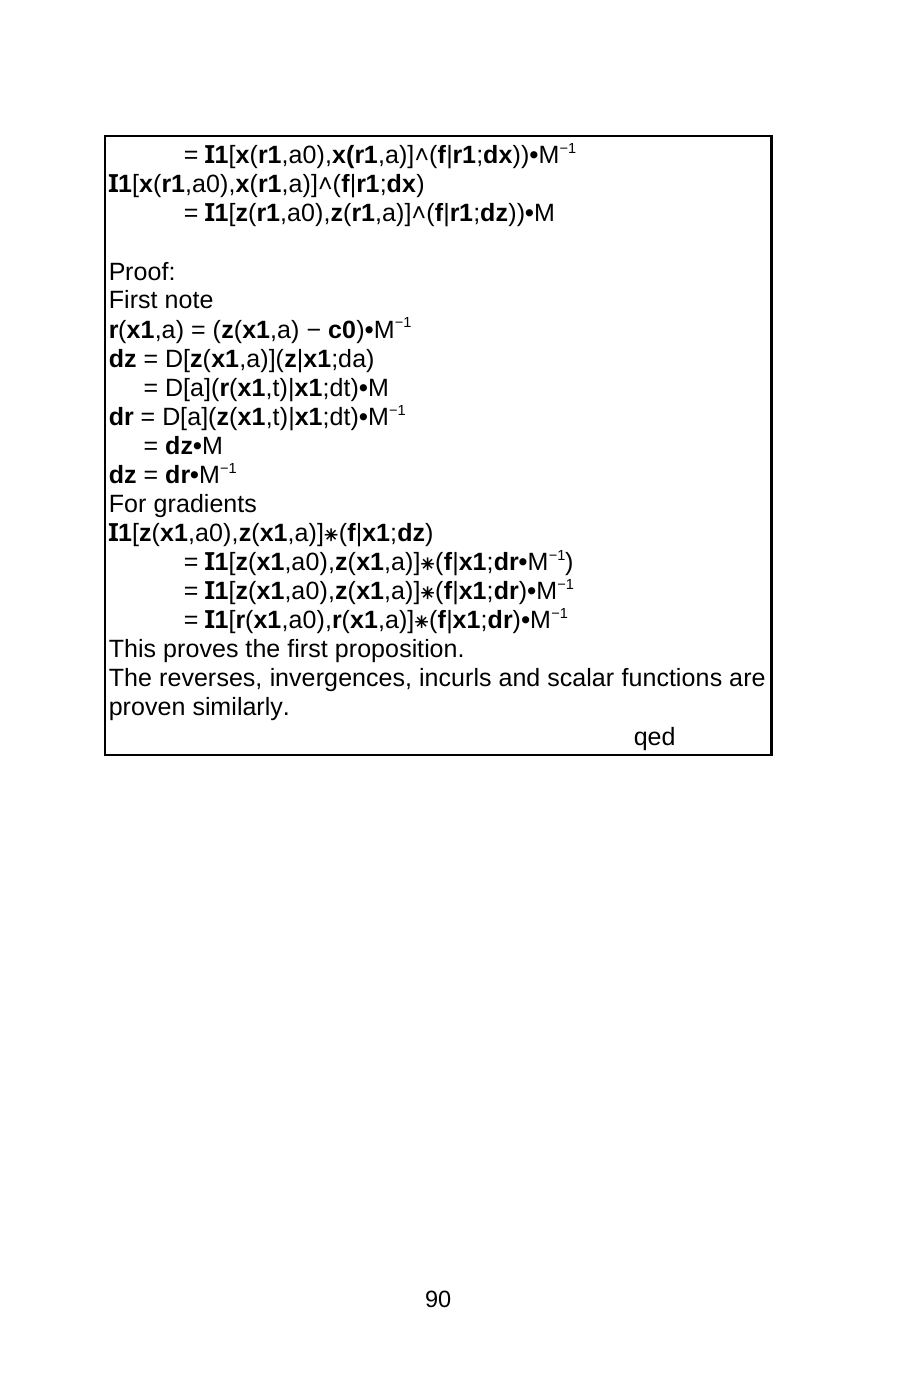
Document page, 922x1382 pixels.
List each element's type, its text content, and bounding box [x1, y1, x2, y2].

table_header = Ɪ1[x(r1,a0),x(r1,a)]˄(f|r1;dx))•M−1 Ɪ1[x(r1,a0),x(r1,a)]˄(f|r1;dx) = Ɪ1[z(r1,a0),z(r1,a)]˄(f|r1;dz))•M Proof: First note r(x1,a) = (z(x1,a) − c0)•M−1 dz = D[z(x1,a)](z|x1;da) = D[a](r(x1,t)|x1;dt)•M dr = D[a](z(x1,t)|x1;dt)•M−1 = dz•M dz = dr•M−1 For gradients Ɪ1[z(x1,a0),z(x1,a)]⁕(f|x1;dz) = Ɪ1[z(x1,a0),z(x1,a)]⁕(f|x1;dr•M−1) = Ɪ1[z(x1,a0),z(x1,a)]⁕(f|x1;dr)•M−1 = Ɪ1[r(x1,a0),r(x1,a)]⁕(f|x1;dr)•M−1 This proves the first proposition. The reverses, invergences, incurls and scalar functions are proven similarly. qed [106, 137, 770, 753]
